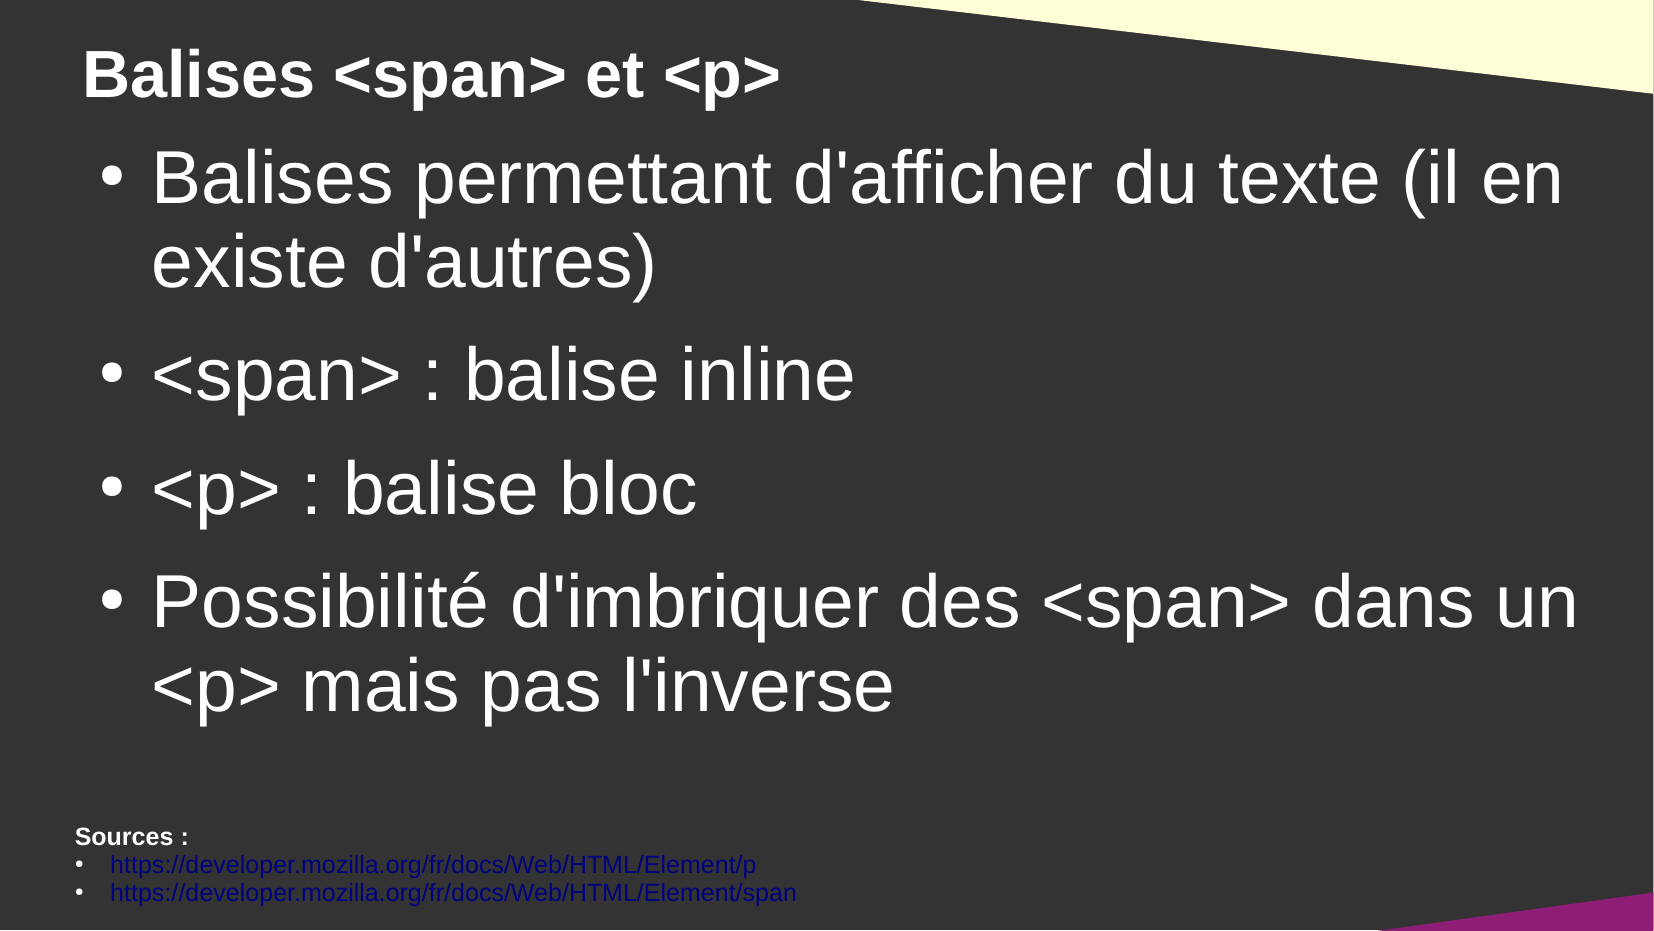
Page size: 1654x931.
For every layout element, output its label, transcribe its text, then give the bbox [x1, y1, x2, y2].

text_box [1376, 892, 1654, 931]
text_box [858, 0, 1654, 94]
text_box Sources : https://developer.mozilla.org/fr/docs/Web/HTML/Element/p https://developer.mozilla.org/fr/docs/Web/HTML/Element/span [59, 815, 1546, 931]
title Balises <span> et <p> [82, 37, 1571, 112]
list Balises permettant d'afficher du texte (il en existe d'autres) <span> : balise inline <p> : balise bloc Possibilité d'imbriquer des <span> dans un <p> mais pas l'inverse [80, 135, 1620, 777]
